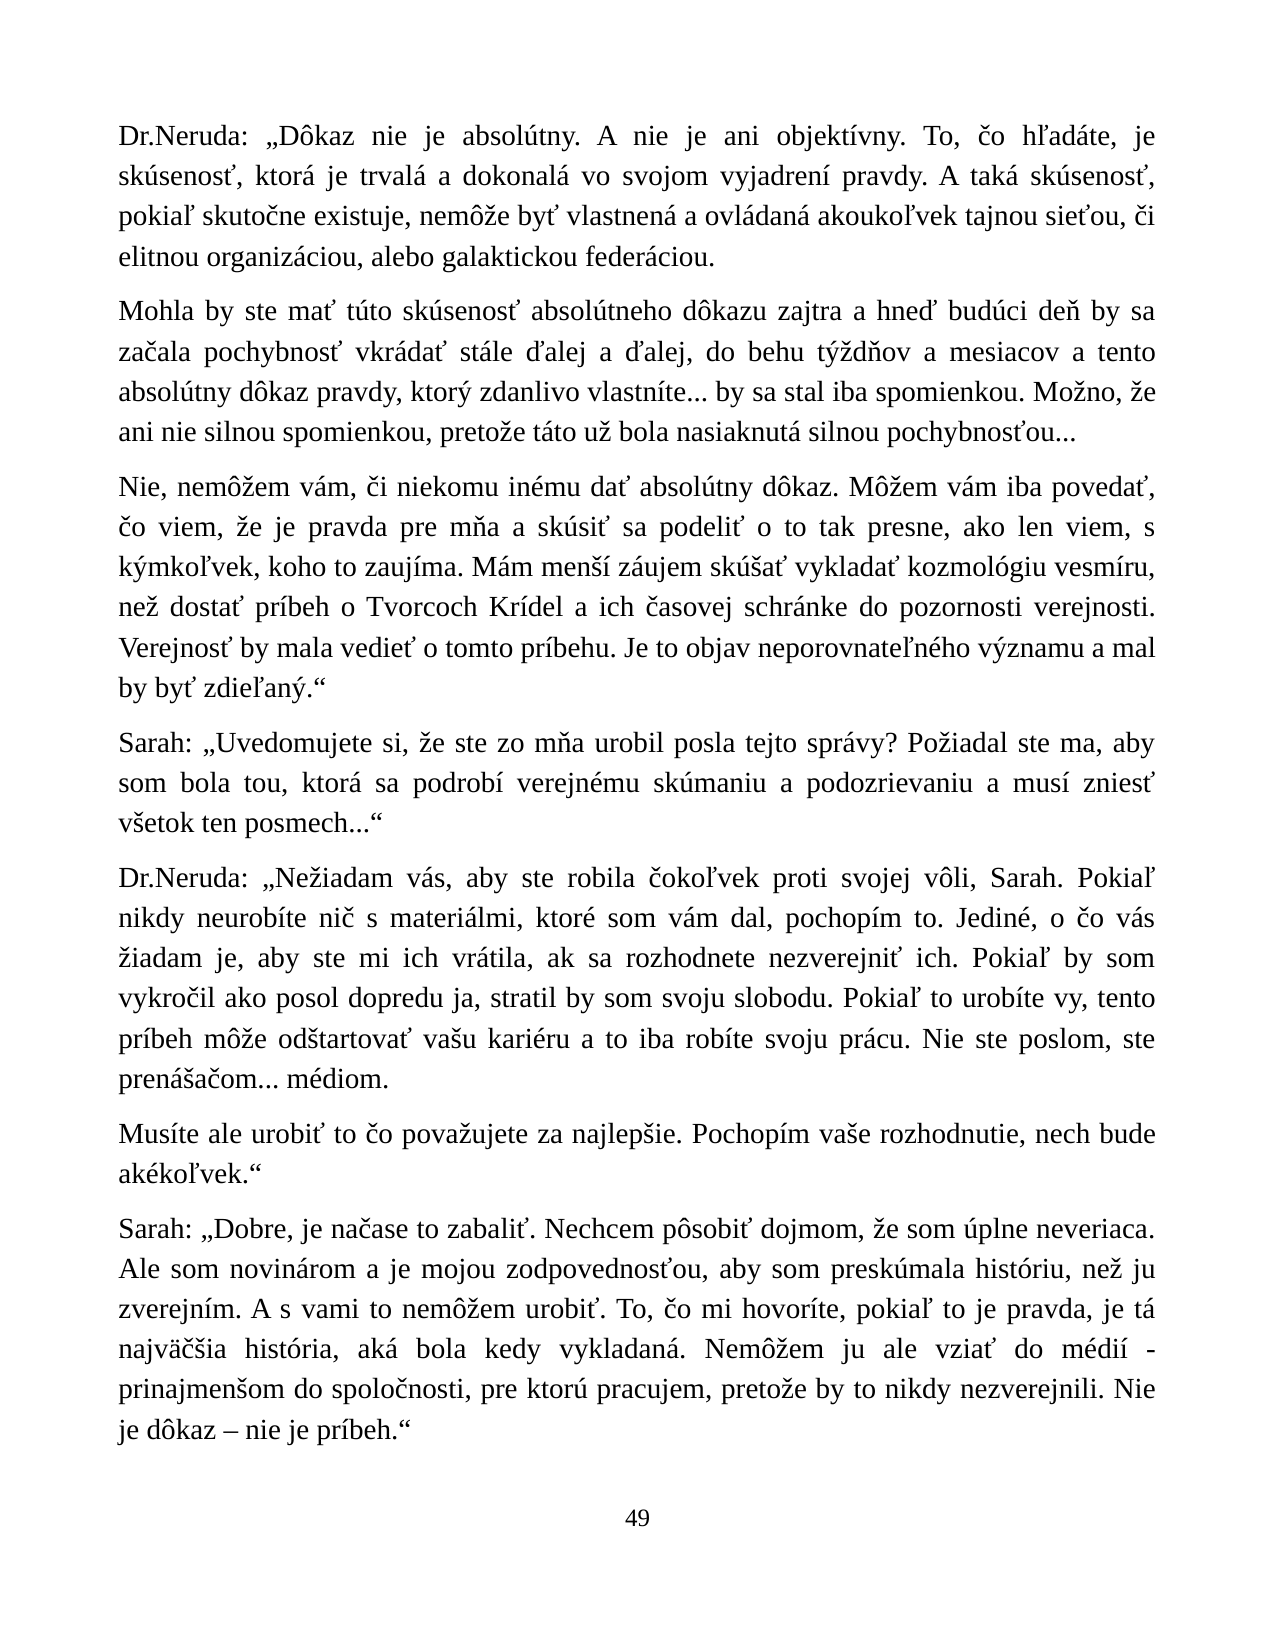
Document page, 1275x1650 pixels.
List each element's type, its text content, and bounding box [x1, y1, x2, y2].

text Mohla by ste mať túto skúsenosť absolútneho dôkazu zajtra a hneď budúci deň by sa začala pochybnosť vkrádať stále ďalej a ďalej, do behu týždňov a mesiacov a tento absolútny dôkaz pravdy, ktorý zdanlivo vlastníte... by sa stal iba spomienkou. Možno, že ani nie silnou spomienkou, pretože táto už bola nasiaknutá silnou pochybnosťou... [118, 293, 1157, 448]
text Nie, nemôžem vám, či niekomu inému dať absolútny dôkaz. Môžem vám iba povedať, čo viem, že je pravda pre mňa a skúsiť sa podeliť o to tak presne, ako len viem, s kýmkoľvek, koho to zaujíma. Mám menší záujem skúšať vykladať kozmológiu vesmíru, než dostať príbeh o Tvorcoch Krídel a ich časovej schránke do pozornosti verejnosti. Verejnosť by mala vedieť o tomto príbehu. Je to objav neporovnateľného významu a mal by byť zdieľaný.“ [118, 469, 1157, 703]
text Dr.Neruda: „Nežiadam vás, aby ste robila čokoľvek proti svojej vôli, Sarah. Pokiaľ nikdy neurobíte nič s materiálmi, ktoré som vám dal, pochopím to. Jediné, o čo vás žiadam je, aby ste mi ich vrátila, ak sa rozhodnete nezverejniť ich. Pokiaľ by som vykročil ako posol dopredu ja, stratil by som svoju slobodu. Pokiaľ to urobíte vy, tento príbeh môže odštartovať vašu kariéru a to iba robíte svoju prácu. Nie ste poslom, ste prenášačom... médiom. [118, 860, 1157, 1094]
text Musíte ale urobiť to čo považujete za najlepšie. Pochopím vaše rozhodnutie, nech bude akékoľvek.“ [118, 1116, 1157, 1189]
text Sarah: „Uvedomujete si, že ste zo mňa urobil posla tejto správy? Požiadal ste ma, aby som bola tou, ktorá sa podrobí verejnému skúmaniu a podozrievaniu a musí zniesť všetok ten posmech...“ [118, 725, 1157, 839]
text Sarah: „Dobre, je načase to zabaliť. Nechcem pôsobiť dojmom, že som úplne neveriaca. Ale som novinárom a je mojou zodpovednosťou, aby som preskúmala históriu, než ju zverejním. A s vami to nemôžem urobiť. To, čo mi hovoríte, pokiaľ to je pravda, je tá najväčšia história, aká bola kedy vykladaná. Nemôžem ju ale vziať do médií - prinajmenšom do spoločnosti, pre ktorú pracujem, pretože by to nikdy nezverejnili. Nie je dôkaz – nie je príbeh.“ [118, 1211, 1157, 1445]
text Dr.Neruda: „Dôkaz nie je absolútny. A nie je ani objektívny. To, čo hľadáte, je skúsenosť, ktorá je trvalá a dokonalá vo svojom vyjadrení pravdy. A taká skúsenosť, pokiaľ skutočne existuje, nemôže byť vlastnená a ovládaná akoukoľvek tajnou sieťou, či elitnou organizáciou, alebo galaktickou federáciou. [118, 118, 1157, 272]
